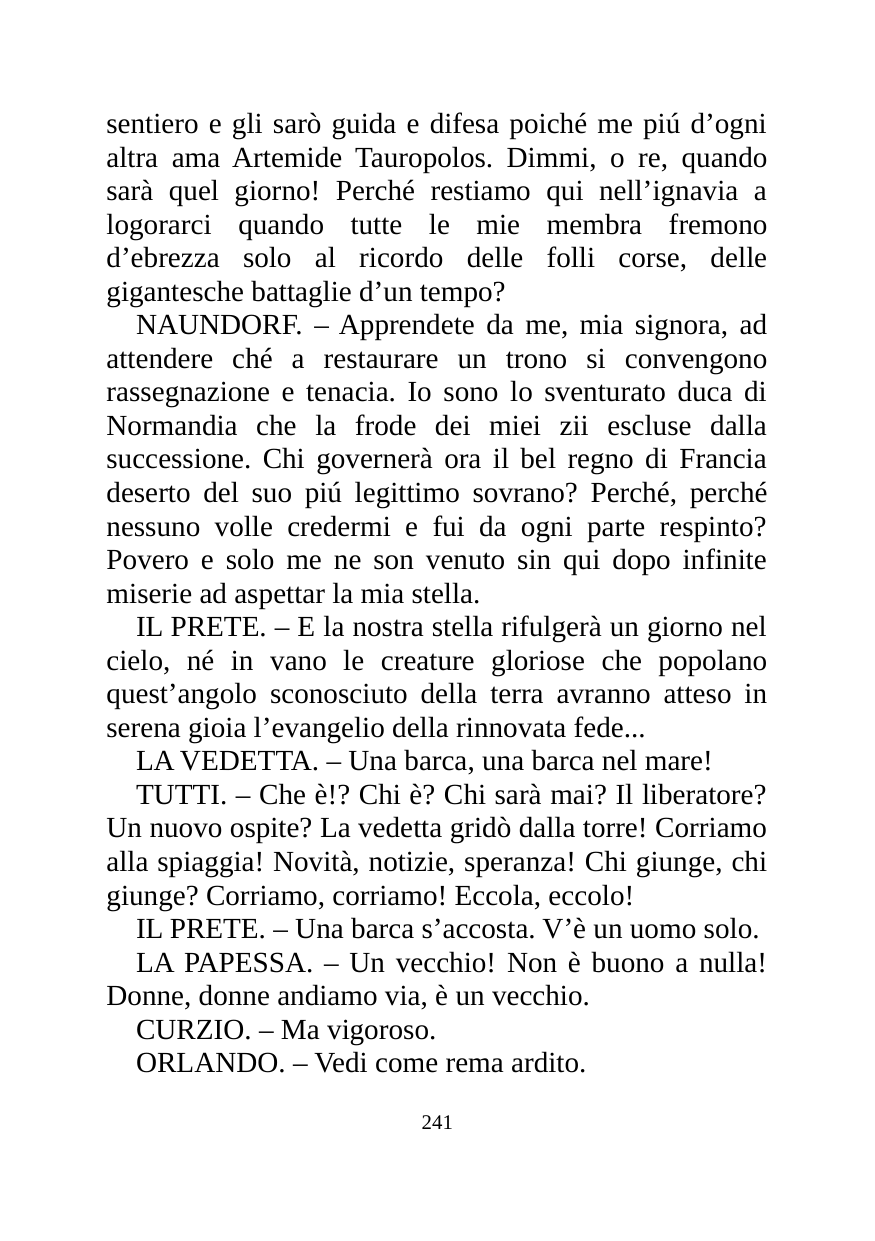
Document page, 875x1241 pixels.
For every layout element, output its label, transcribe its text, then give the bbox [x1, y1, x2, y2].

text CURZIO. – Ma vigoroso. [106, 1012, 768, 1045]
text NAUNDORF. – Apprendete da me, mia signora, ad attendere ché a restaurare un trono si convengono rassegnazione e tenacia. Io sono lo sventurato duca di Normandia che la frode dei miei zii escluse dalla successione. Chi governerà ora il bel regno di Francia deserto del suo piú legittimo sovrano? Perché, perché nessuno volle credermi e fui da ogni parte respinto? Povero e solo me ne son venuto sin qui dopo infinite miserie ad aspettar la mia stella. [106, 307, 768, 609]
text ORLANDO. – Vedi come rema ardito. [106, 1045, 768, 1079]
text sentiero e gli sarò guida e difesa poiché me piú d’ogni altra ama Artemide Tauropolos. Dimmi, o re, quando sarà quel giorno! Perché restiamo qui nell’ignavia a logorarci quando tutte le mie membra fremono d’ebrezza solo al ricordo delle folli corse, delle gigantesche battaglie d’un tempo? [106, 106, 768, 307]
text TUTTI. – Che è!? Chi è? Chi sarà mai? Il liberatore? Un nuovo ospite? La vedetta gridò dalla torre! Corriamo alla spiaggia! Novità, notizie, speranza! Chi giunge, chi giunge? Corriamo, corriamo! Eccola, eccolo! [106, 777, 768, 911]
text LA PAPESSA. – Un vecchio! Non è buono a nulla! Donne, donne andiamo via, è un vecchio. [106, 945, 768, 1012]
text IL PRETE. – E la nostra stella rifulgerà un giorno nel cielo, né in vano le creature gloriose che popolano quest’angolo sconosciuto della terra avranno atteso in serena gioia l’evangelio della rinnovata fede... [106, 609, 768, 743]
text IL PRETE. – Una barca s’accosta. V’è un uomo solo. [106, 911, 768, 945]
text LA VEDETTA. – Una barca, una barca nel mare! [106, 743, 768, 777]
